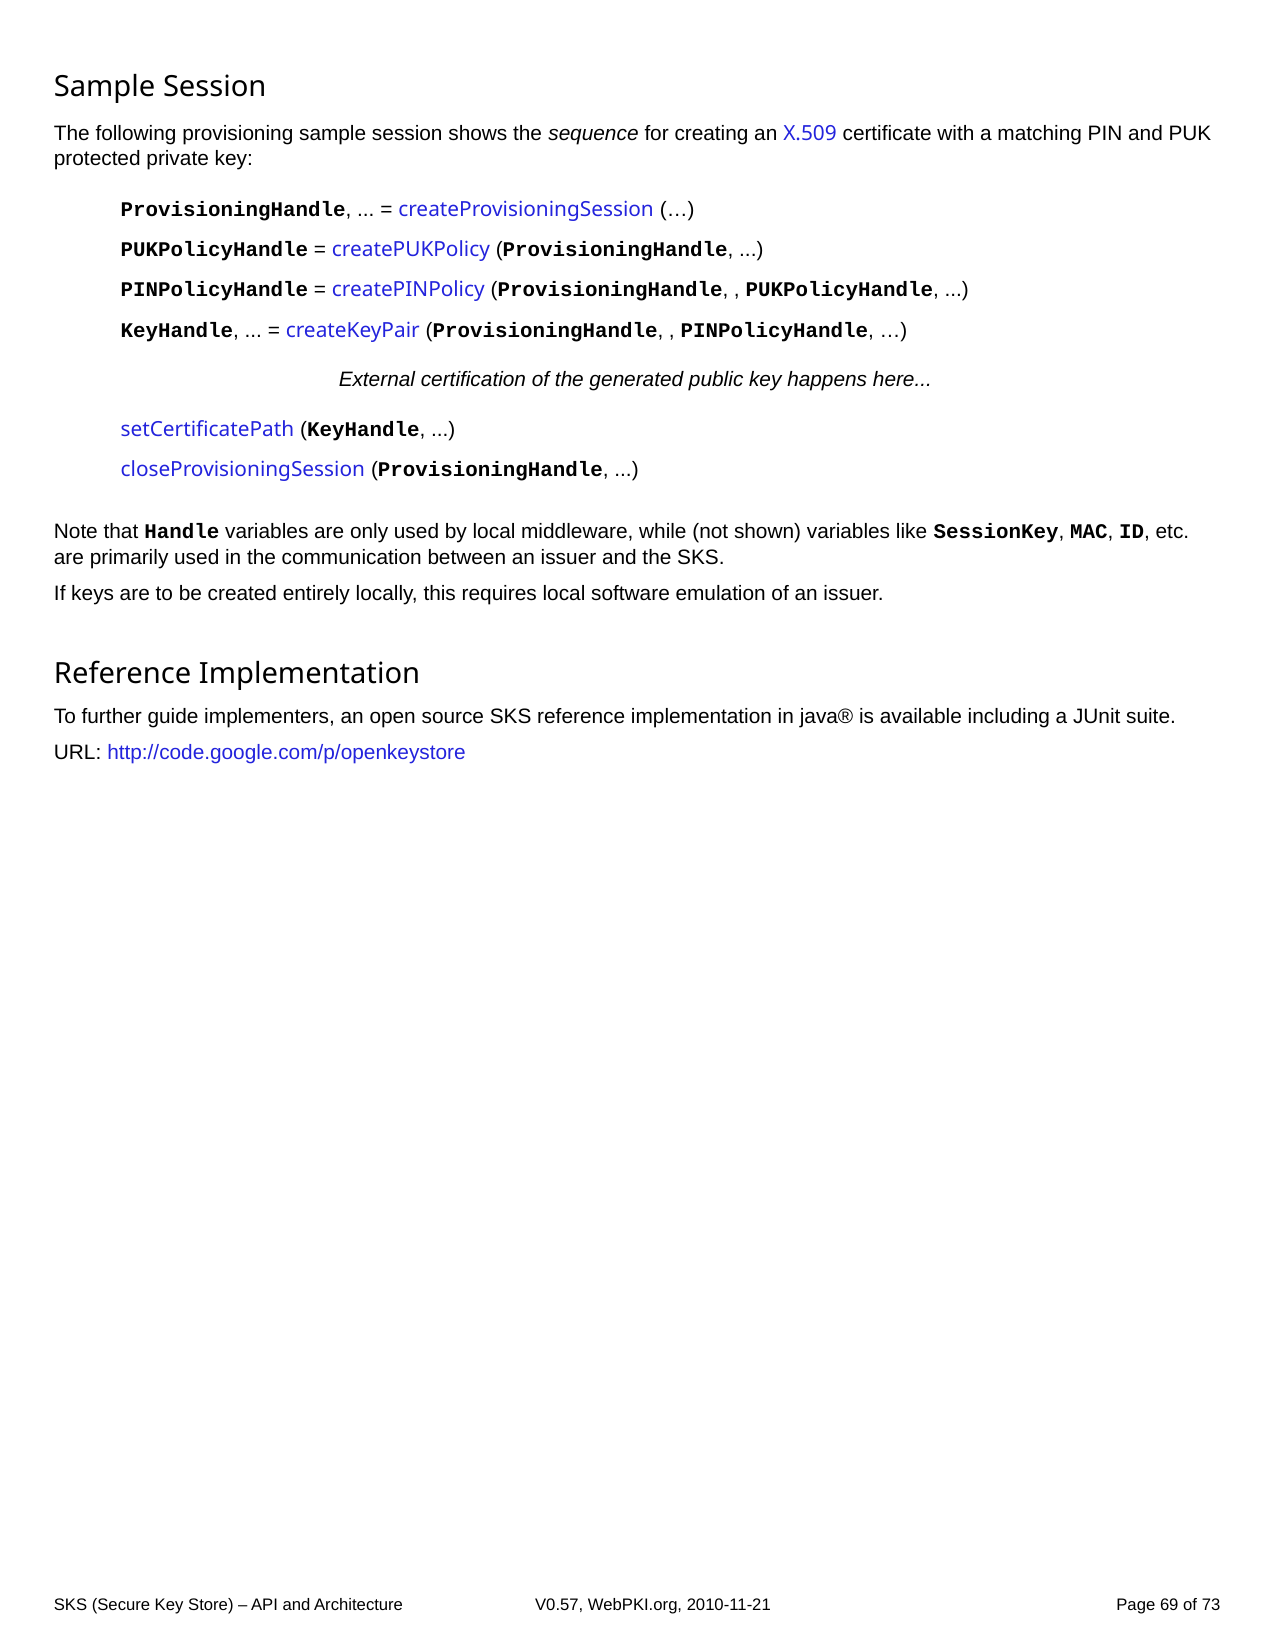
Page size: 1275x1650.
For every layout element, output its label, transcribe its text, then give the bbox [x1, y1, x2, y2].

text KeyHandle, ... = createKeyPair (ProvisioningHandle, , PINPolicyHandle, …) [120, 315, 1221, 343]
text PINPolicyHandle = createPINPolicy (ProvisioningHandle, , PUKPolicyHandle, ...) [120, 274, 1221, 303]
text PUKPolicyHandle = createPUKPolicy (ProvisioningHandle, ...) [120, 234, 1221, 263]
text To further guide implementers, an open source SKS reference implementation in java® is available including a JUnit suite. [54, 704, 1221, 728]
subtitle Sample Session [54, 66, 1221, 105]
text The following provisioning sample session shows the sequence for creating an X.509 certificate with a matching PIN and PUK protected private key: [54, 118, 1221, 170]
subtitle Reference Implementation [54, 652, 1221, 692]
text External certification of the generated public key happens here... [52, 367, 1221, 391]
text ProvisioningHandle, ... = createProvisioningSession (…) [120, 194, 1221, 222]
text URL: http://code.google.com/p/openkeystore [54, 740, 1221, 764]
text If keys are to be created entirely locally, this requires local software emulation of an issuer. [54, 580, 1221, 604]
text Note that Handle variables are only used by local middleware, while (not shown) variables like SessionKey, MAC, ID, etc. are primarily used in the communication between an issuer and the SKS. [54, 495, 1221, 569]
text setCertificatePath (KeyHandle, ...) [120, 414, 1221, 443]
text closeProvisioningSession (ProvisioningHandle, ...) [120, 454, 1221, 483]
